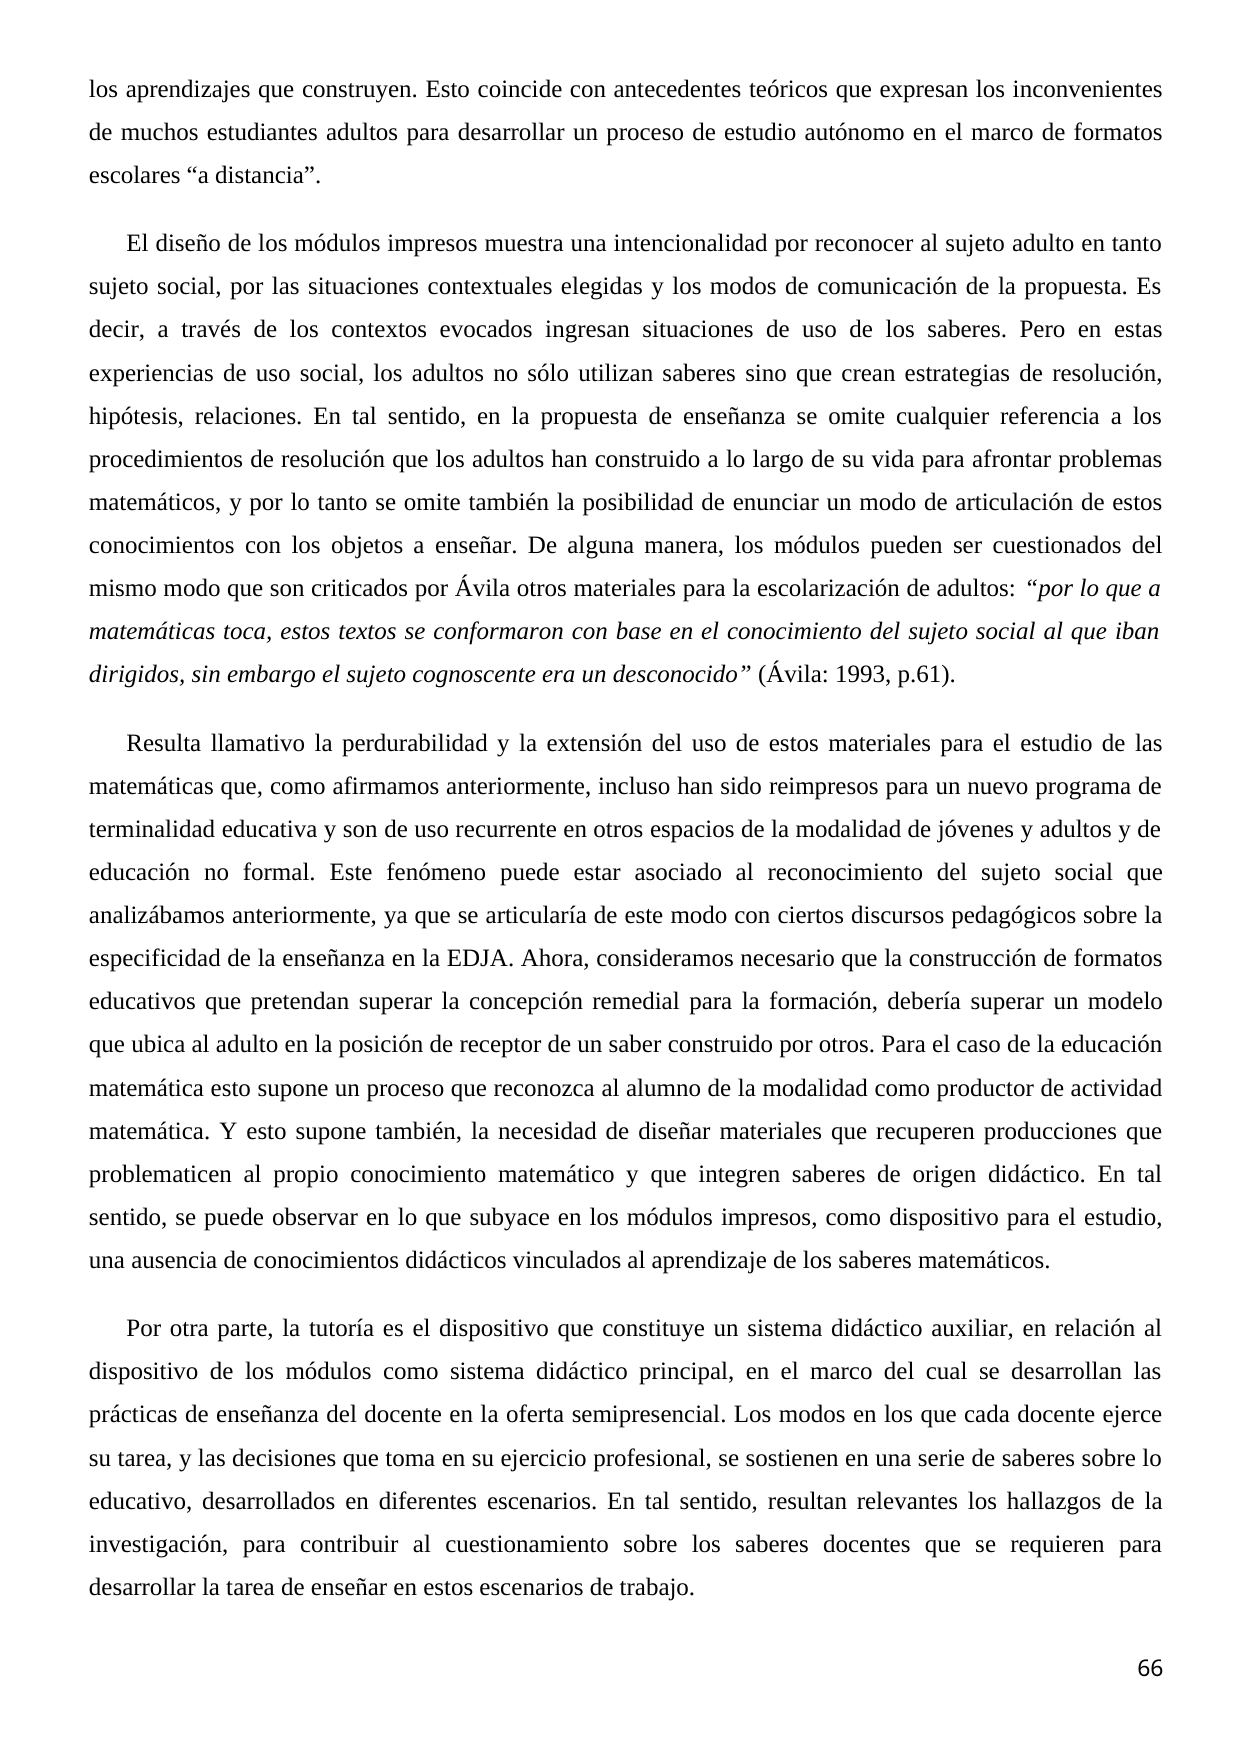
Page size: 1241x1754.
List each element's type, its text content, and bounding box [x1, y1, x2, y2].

text los aprendizajes que construyen. Esto coincide con antecedentes teóricos que expresan los inconvenientes de muchos estudiantes adultos para desarrollar un proceso de estudio autónomo en el marco de formatos escolares “a distancia”. [89, 74, 1163, 189]
text El diseño de los módulos impresos muestra una intencionalidad por reconocer al sujeto adulto en tanto sujeto social, por las situaciones contextuales elegidas y los modos de comunicación de la propuesta. Es decir, a través de los contextos evocados ingresan situaciones de uso de los saberes. Pero en estas experiencias de uso social, los adultos no sólo utilizan saberes sino que crean estrategias de resolución, hipótesis, relaciones. En tal sentido, en la propuesta de enseñanza se omite cualquier referencia a los procedimientos de resolución que los adultos han construido a lo largo de su vida para afrontar problemas matemáticos, y por lo tanto se omite también la posibilidad de enunciar un modo de articulación de estos conocimientos con los objetos a enseñar. De alguna manera, los módulos pueden ser cuestionados del mismo modo que son criticados por Ávila otros materiales para la escolarización de adultos: “por lo que a matemáticas toca, estos textos se conformaron con base en el conocimiento del sujeto social al que iban dirigidos, sin embargo el sujeto cognoscente era un desconocido” (Ávila: 1993, p.61). [89, 228, 1163, 688]
text Por otra parte, la tutoría es el dispositivo que constituye un sistema didáctico auxiliar, en relación al dispositivo de los módulos como sistema didáctico principal, en el marco del cual se desarrollan las prácticas de enseñanza del docente en la oferta semipresencial. Los modos en los que cada docente ejerce su tarea, y las decisiones que toma en su ejercicio profesional, se sostienen en una serie de saberes sobre lo educativo, desarrollados en diferentes escenarios. En tal sentido, resultan relevantes los hallazgos de la investigación, para contribuir al cuestionamiento sobre los saberes docentes que se requieren para desarrollar la tarea de enseñar en estos escenarios de trabajo. [89, 1313, 1163, 1601]
text Resulta llamativo la perdurabilidad y la extensión del uso de estos materiales para el estudio de las matemáticas que, como afirmamos anteriormente, incluso han sido reimpresos para un nuevo programa de terminalidad educativa y son de uso recurrente en otros espacios de la modalidad de jóvenes y adultos y de educación no formal. Este fenómeno puede estar asociado al reconocimiento del sujeto social que analizábamos anteriormente, ya que se articularía de este modo con ciertos discursos pedagógicos sobre la especificidad de la enseñanza en la EDJA. Ahora, consideramos necesario que la construcción de formatos educativos que pretendan superar la concepción remedial para la formación, debería superar un modelo que ubica al adulto en la posición de receptor de un saber construido por otros. Para el caso de la educación matemática esto supone un proceso que reconozca al alumno de la modalidad como productor de actividad matemática. Y esto supone también, la necesidad de diseñar materiales que recuperen producciones que problematicen al propio conocimiento matemático y que integren saberes de origen didáctico. En tal sentido, se puede observar en lo que subyace en los módulos impresos, como dispositivo para el estudio, una ausencia de conocimientos didácticos vinculados al aprendizaje de los saberes matemáticos. [89, 728, 1163, 1274]
